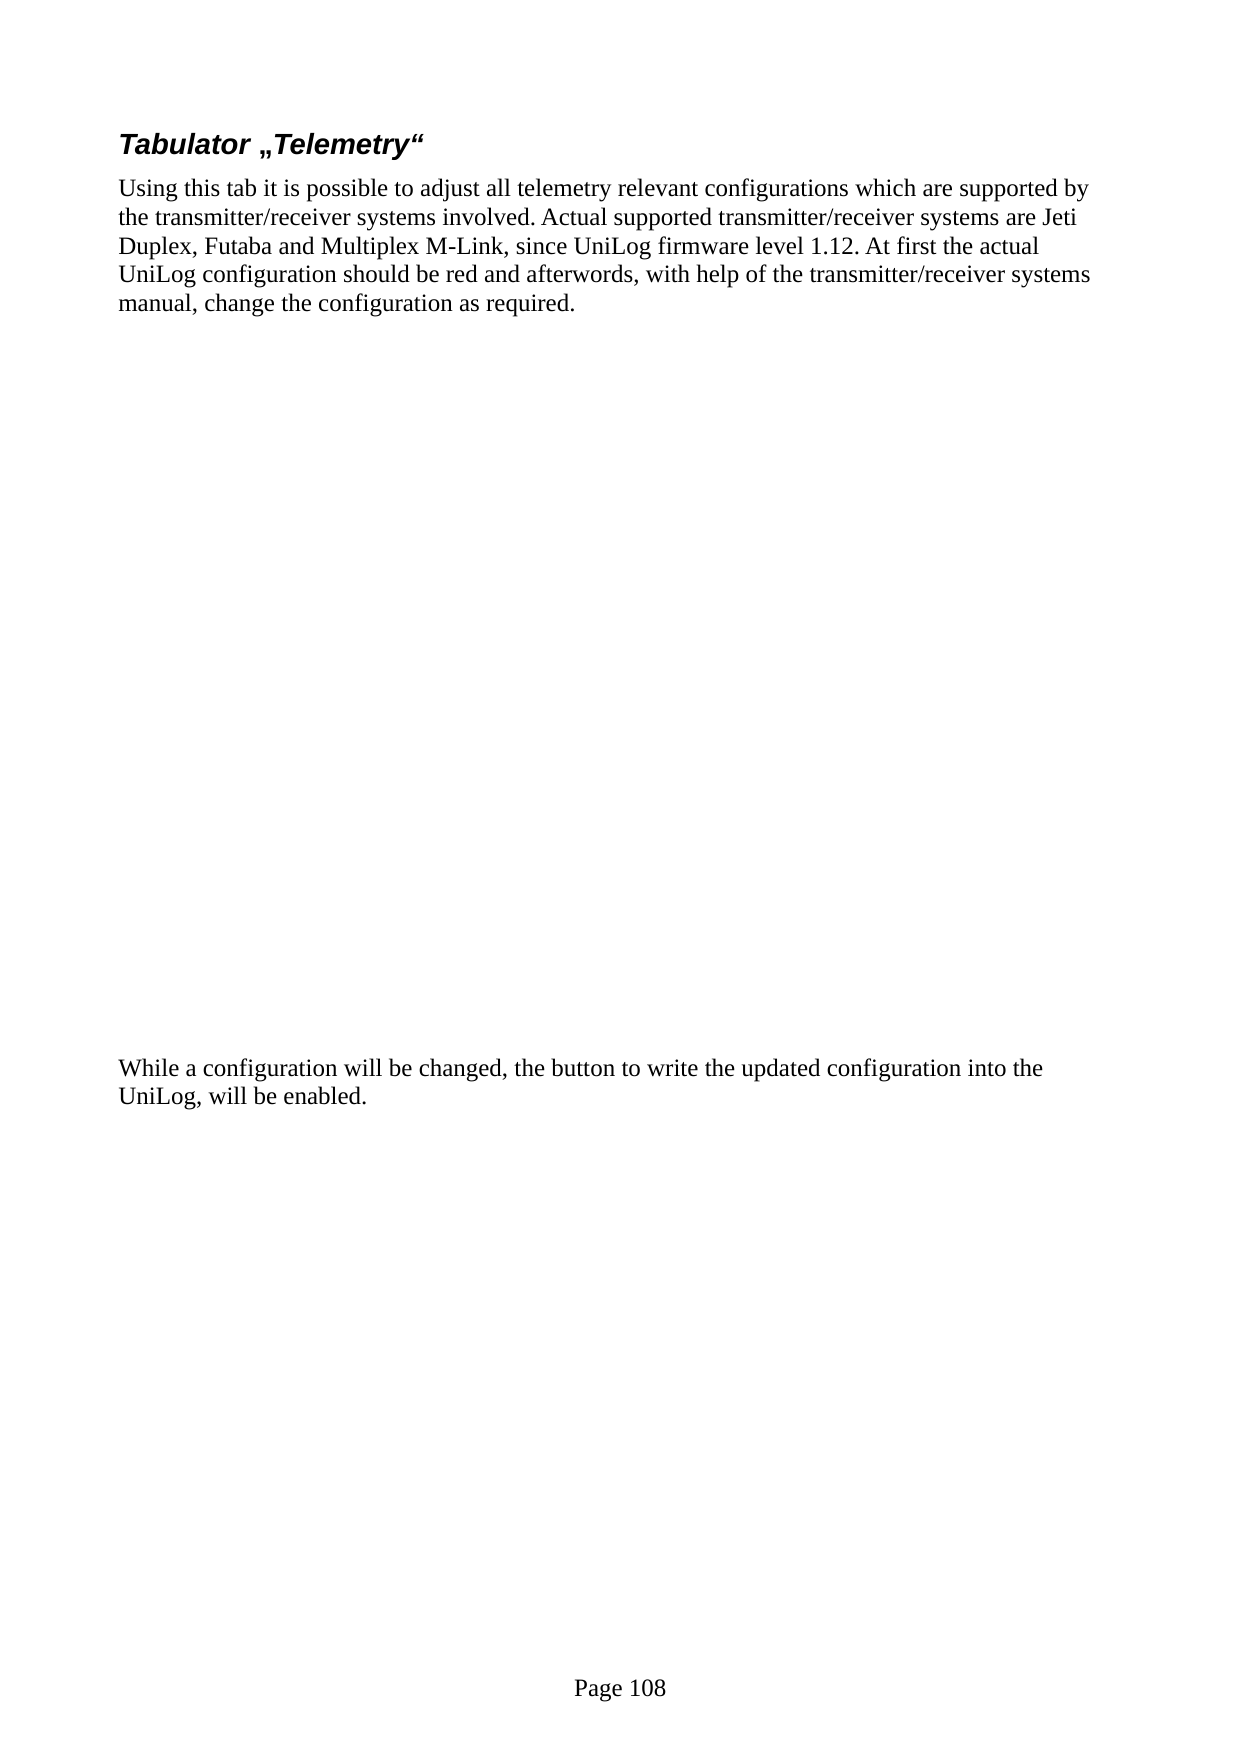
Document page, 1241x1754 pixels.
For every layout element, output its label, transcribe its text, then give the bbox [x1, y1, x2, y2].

text While a configuration will be changed, the button to write the updated configuration into the UniLog, will be enabled. [118, 1053, 1122, 1110]
text Using this tab it is possible to adjust all telemetry relevant configurations which are supported by the transmitter/receiver systems involved. Actual supported transmitter/receiver systems are Jeti Duplex, Futaba and Multiplex M-Link, since UniLog firmware level 1.12. At first the actual UniLog configuration should be red and afterwords, with help of the transmitter/receiver systems manual, change the configuration as required. [118, 173, 1122, 317]
subtitle Tabulator „Telemetry“ [118, 127, 1122, 161]
